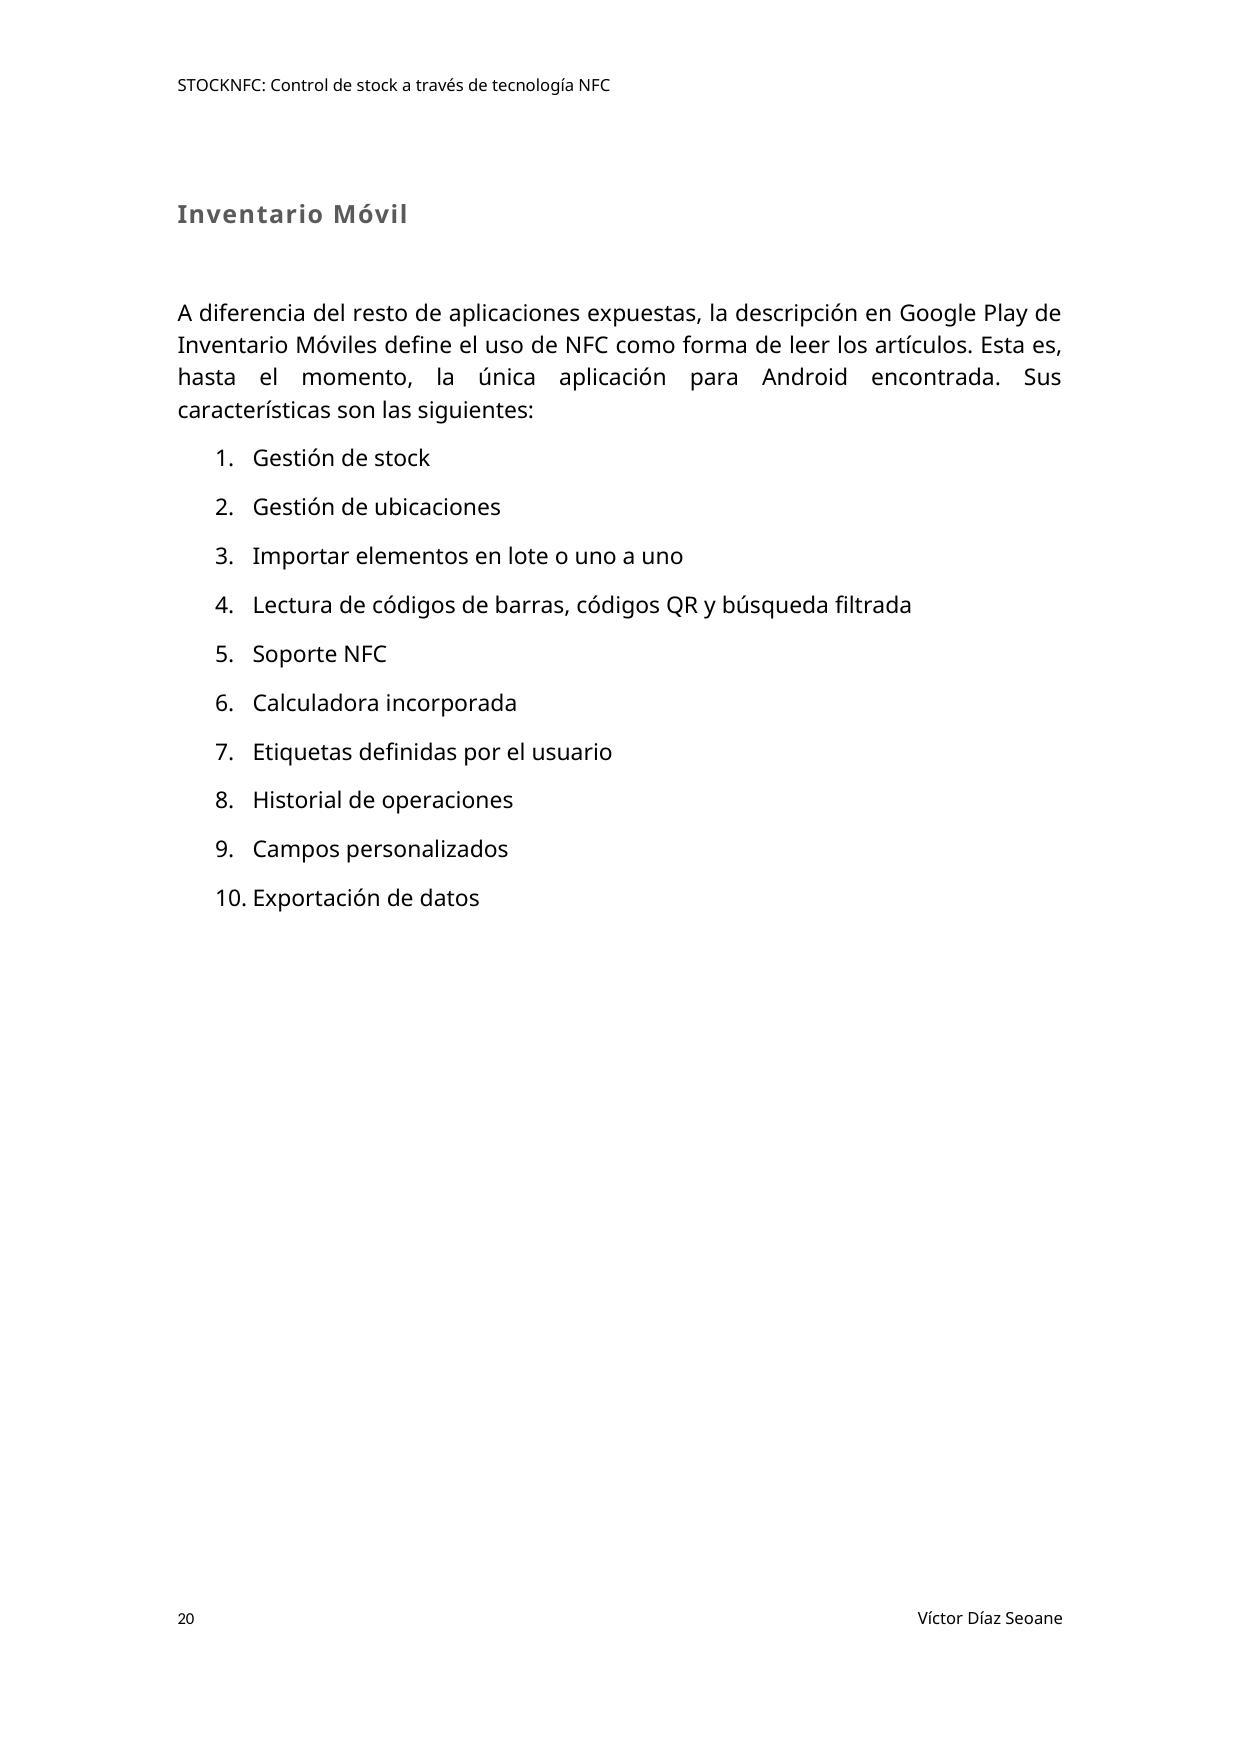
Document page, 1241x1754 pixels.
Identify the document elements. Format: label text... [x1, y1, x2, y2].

list Gestión de ubicaciones [215, 491, 1063, 522]
list Exportación de datos [215, 882, 1063, 913]
list Calculadora incorporada [215, 687, 1063, 718]
text Inventario Móvil [177, 196, 1063, 231]
list Importar elementos en lote o uno a uno [215, 540, 1063, 571]
list Soporte NFC [215, 638, 1063, 669]
list Gestión de stock [215, 442, 1063, 474]
list Etiquetas definidas por el usuario [215, 736, 1063, 767]
list Historial de operaciones [215, 784, 1063, 816]
list Campos personalizados [215, 833, 1063, 864]
list Lectura de códigos de barras, códigos QR y búsqueda filtrada [215, 589, 1063, 620]
text A diferencia del resto de aplicaciones expuestas, la descripción en Google Play de Inventario Móviles define el uso de NFC como forma de leer los artículos. Esta es, hasta el momento, la única aplicación para Android encontrada. Sus características son las siguientes: [177, 297, 1063, 425]
